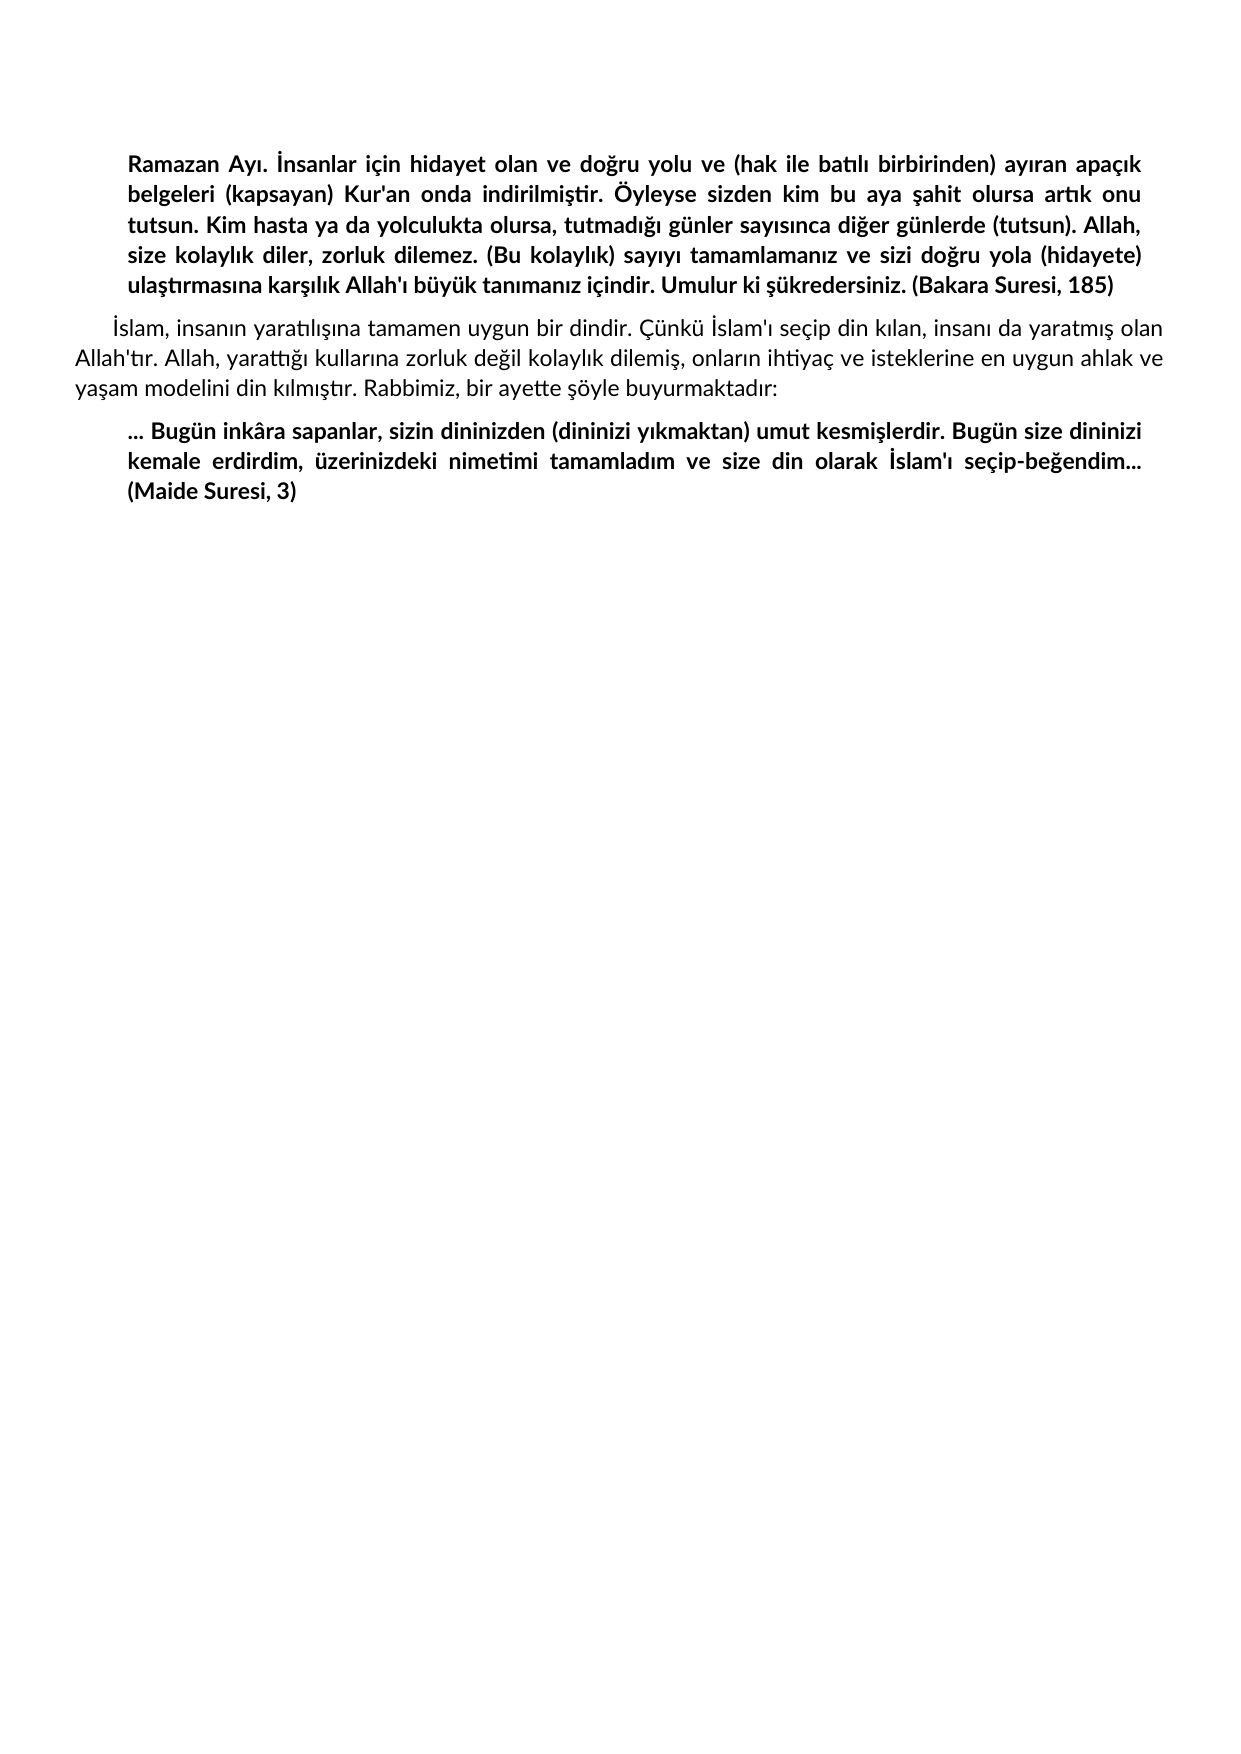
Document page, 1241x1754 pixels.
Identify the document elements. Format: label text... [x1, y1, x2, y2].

text ... Bugün inkâra sapanlar, sizin dininizden (dininizi yıkmaktan) umut kesmişlerdir. Bugün size dininizi kemale erdirdim, üzerinizdeki nimetimi tamamladım ve size din olarak İslam'ı seçip-beğendim... (Maide Suresi, 3) [127, 417, 1143, 504]
text Ramazan Ayı. İnsanlar için hidayet olan ve doğru yolu ve (hak ile batılı birbirinden) ayıran apaçık belgeleri (kapsayan) Kur'an onda indirilmiştir. Öyleyse sizden kim bu aya şahit olursa artık onu tutsun. Kim hasta ya da yolculukta olursa, tutmadığı günler sayısınca diğer günlerde (tutsun). Allah, size kolaylık diler, zorluk dilemez. (Bu kolaylık) sayıyı tamamlamanız ve sizi doğru yola (hidayete) ulaştırmasına karşılık Allah'ı büyük tanımanız içindir. Umulur ki şükredersiniz. (Bakara Suresi, 185) [127, 150, 1143, 298]
text İslam, insanın yaratılışına tamamen uygun bir dindir. Çünkü İslam'ı seçip din kılan, insanı da yaratmış olan Allah'tır. Allah, yarattığı kullarına zorluk değil kolaylık dilemiş, onların ihtiyaç ve isteklerine en uygun ahlak ve yaşam modelini din kılmıştır. Rabbimiz, bir ayette şöyle buyurmaktadır: [75, 313, 1165, 401]
